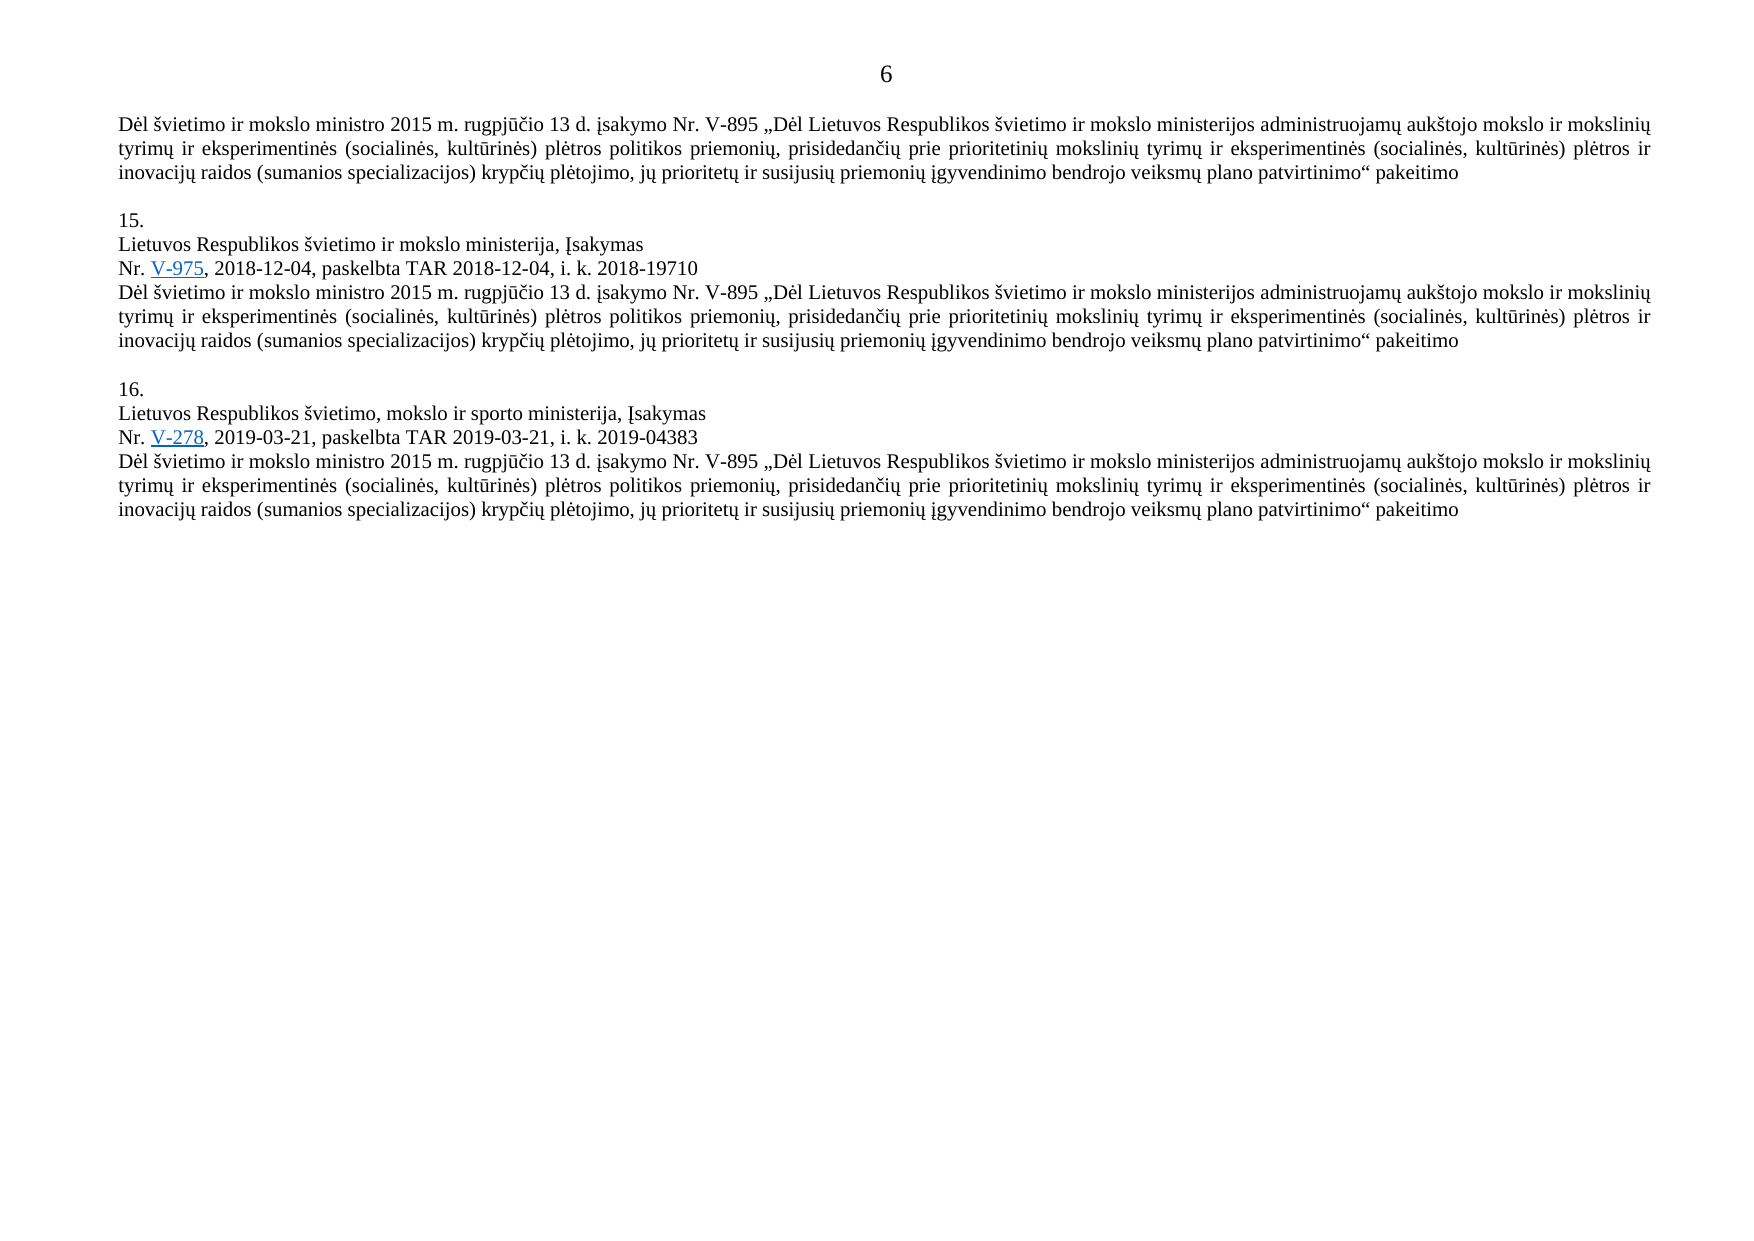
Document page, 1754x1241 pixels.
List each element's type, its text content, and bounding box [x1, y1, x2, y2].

text Dėl švietimo ir mokslo ministro 2015 m. rugpjūčio 13 d. įsakymo Nr. V-895 „Dėl Lietuvos Respublikos švietimo ir mokslo ministerijos administruojamų aukštojo mokslo ir mokslinių tyrimų ir eksperimentinės (socialinės, kultūrinės) plėtros politikos priemonių, prisidedančių prie prioritetinių mokslinių tyrimų ir eksperimentinės (socialinės, kultūrinės) plėtros ir inovacijų raidos (sumanios specializacijos) krypčių plėtojimo, jų prioritetų ir susijusių priemonių įgyvendinimo bendrojo veiksmų plano patvirtinimo“ pakeitimo [118, 112, 1654, 184]
text 15. [118, 208, 1654, 232]
text Dėl švietimo ir mokslo ministro 2015 m. rugpjūčio 13 d. įsakymo Nr. V-895 „Dėl Lietuvos Respublikos švietimo ir mokslo ministerijos administruojamų aukštojo mokslo ir mokslinių tyrimų ir eksperimentinės (socialinės, kultūrinės) plėtros politikos priemonių, prisidedančių prie prioritetinių mokslinių tyrimų ir eksperimentinės (socialinės, kultūrinės) plėtros ir inovacijų raidos (sumanios specializacijos) krypčių plėtojimo, jų prioritetų ir susijusių priemonių įgyvendinimo bendrojo veiksmų plano patvirtinimo“ pakeitimo [118, 449, 1654, 521]
text Lietuvos Respublikos švietimo, mokslo ir sporto ministerija, Įsakymas [118, 401, 1654, 424]
text 16. [118, 376, 1654, 401]
text Dėl švietimo ir mokslo ministro 2015 m. rugpjūčio 13 d. įsakymo Nr. V-895 „Dėl Lietuvos Respublikos švietimo ir mokslo ministerijos administruojamų aukštojo mokslo ir mokslinių tyrimų ir eksperimentinės (socialinės, kultūrinės) plėtros politikos priemonių, prisidedančių prie prioritetinių mokslinių tyrimų ir eksperimentinės (socialinės, kultūrinės) plėtros ir inovacijų raidos (sumanios specializacijos) krypčių plėtojimo, jų prioritetų ir susijusių priemonių įgyvendinimo bendrojo veiksmų plano patvirtinimo“ pakeitimo [118, 280, 1654, 352]
text Nr. V-975, 2018-12-04, paskelbta TAR 2018-12-04, i. k. 2018-19710 [118, 256, 1654, 280]
text Lietuvos Respublikos švietimo ir mokslo ministerija, Įsakymas [118, 232, 1654, 256]
text Nr. V-278, 2019-03-21, paskelbta TAR 2019-03-21, i. k. 2019-04383 [118, 424, 1654, 449]
